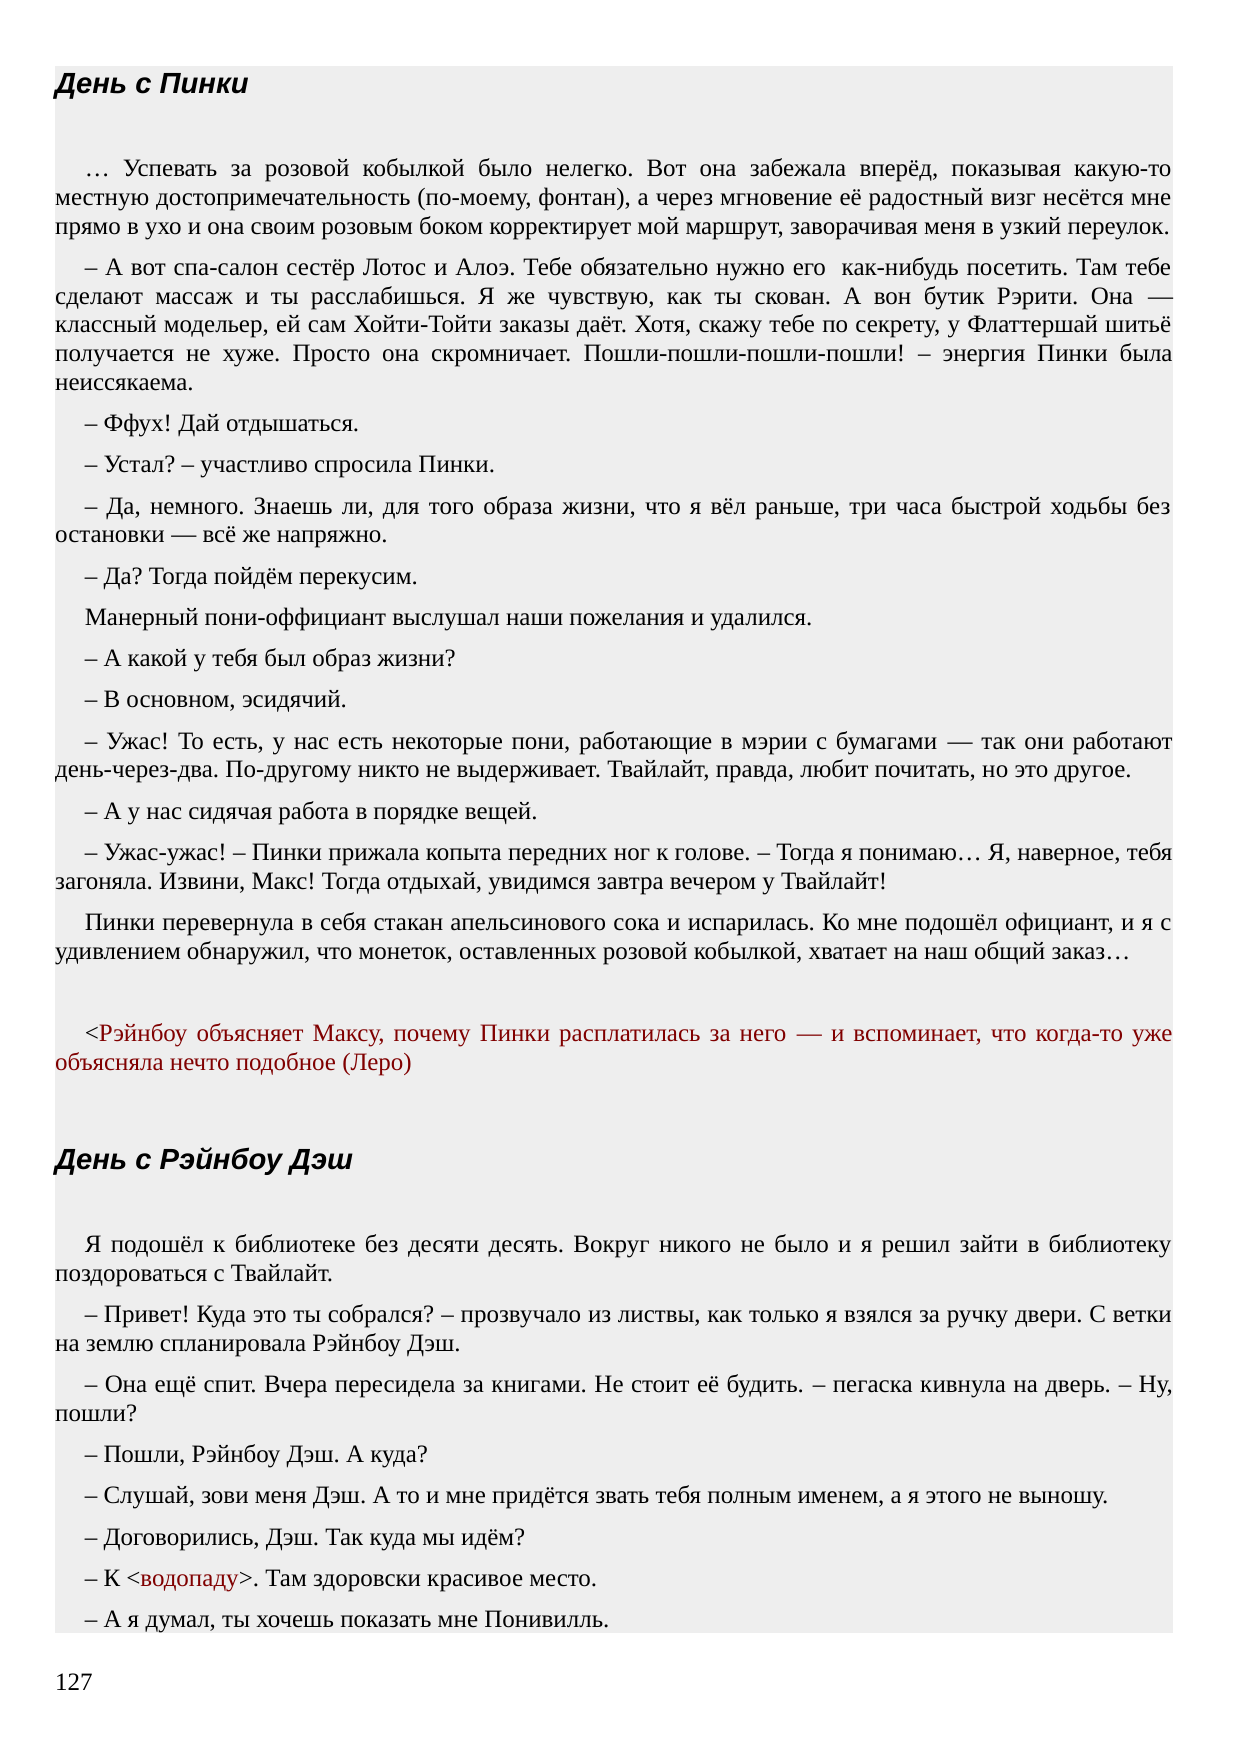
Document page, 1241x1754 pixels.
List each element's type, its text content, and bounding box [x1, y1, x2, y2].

text – Договорились, Дэш. Так куда мы идём? [55, 1522, 1173, 1551]
text – Привет! Куда это ты собрался? – прозвучало из листвы, как только я взялся за ручку двери. С ветки на землю спланировала Рэйнбоу Дэш. [55, 1299, 1173, 1357]
text – Слушай, зови меня Дэш. А то и мне придётся звать тебя полным именем, а я этого не выношу. [55, 1481, 1173, 1509]
text – Пошли, Рэйнбоу Дэш. А куда? [55, 1439, 1173, 1468]
text Я подошёл к библиотеке без десяти десять. Вокруг никого не было и я решил зайти в библиотеку поздороваться с Твайлайт. [55, 1229, 1173, 1287]
text <Рэйнбоу объясняет Максу, почему Пинки расплатилась за него — и вспоминает, что когда-то уже объясняла нечто подобное (Леро) [55, 1018, 1173, 1076]
text – А я думал, ты хочешь показать мне Понивилль. [55, 1604, 1173, 1633]
text – К <водопаду>. Там здоровски красивое место. [55, 1563, 1173, 1592]
text Пинки перевернула в себя стакан апельсинового сока и испарилась. Ко мне подошёл официант, и я с удивлением обнаружил, что монеток, оставленных розовой кобылкой, хватает на наш общий заказ… [55, 907, 1173, 964]
text – Ффух! Дай отдышаться. [55, 408, 1173, 437]
text – В основном, эсидячий. [55, 684, 1173, 713]
text – Устал? – участливо спросила Пинки. [55, 449, 1173, 478]
subtitle День с Рэйнбоу Дэш [55, 1142, 1173, 1176]
text … Успевать за розовой кобылкой было нелегко. Вот она забежала вперёд, показывая какую-то местную достопримечательность (по-моему, фонтан), а через мгновение её радостный визг несётся мне прямо в ухо и она своим розовым боком корректирует мой маршрут, заворачивая меня в узкий переулок. [55, 153, 1173, 239]
text – Да? Тогда пойдём перекусим. [55, 561, 1173, 589]
text Манерный пони-оффициант выслушал наши пожелания и удалился. [55, 602, 1173, 631]
text – Ужас-ужас! – Пинки прижала копыта передних ног к голове. – Тогда я понимаю… Я, наверное, тебя загоняла. Извини, Макс! Тогда отдыхай, увидимся завтра вечером у Твайлайт! [55, 837, 1173, 894]
subtitle День с Пинки [55, 66, 1173, 99]
text – Да, немного. Знаешь ли, для того образа жизни, что я вёл раньше, три часа быстрой ходьбы без остановки — всё же напряжно. [55, 491, 1173, 548]
text – Ужас! То есть, у нас есть некоторые пони, работающие в мэрии с бумагами — так они работают день-через-два. По-другому никто не выдерживает. Твайлайт, правда, любит почитать, но это другое. [55, 726, 1173, 783]
text – А вот спа-салон сестёр Лотос и Алоэ. Тебе обязательно нужно его как-нибудь посетить. Там тебе сделают массаж и ты расслабишься. Я же чувствую, как ты скован. А вон бутик Рэрити. Она — классный модельер, ей сам Хойти-Тойти заказы даёт. Хотя, скажу тебе по секрету, у Флаттершай шитьё получается не хуже. Просто она скромничает. Пошли-пошли-пошли-пошли! – энергия Пинки была неиссякаема. [55, 252, 1173, 396]
text – А у нас сидячая работа в порядке вещей. [55, 796, 1173, 824]
text – А какой у тебя был образ жизни? [55, 643, 1173, 672]
text – Она ещё спит. Вчера пересидела за книгами. Не стоит её будить. – пегаска кивнула на дверь. – Ну, пошли? [55, 1369, 1173, 1427]
